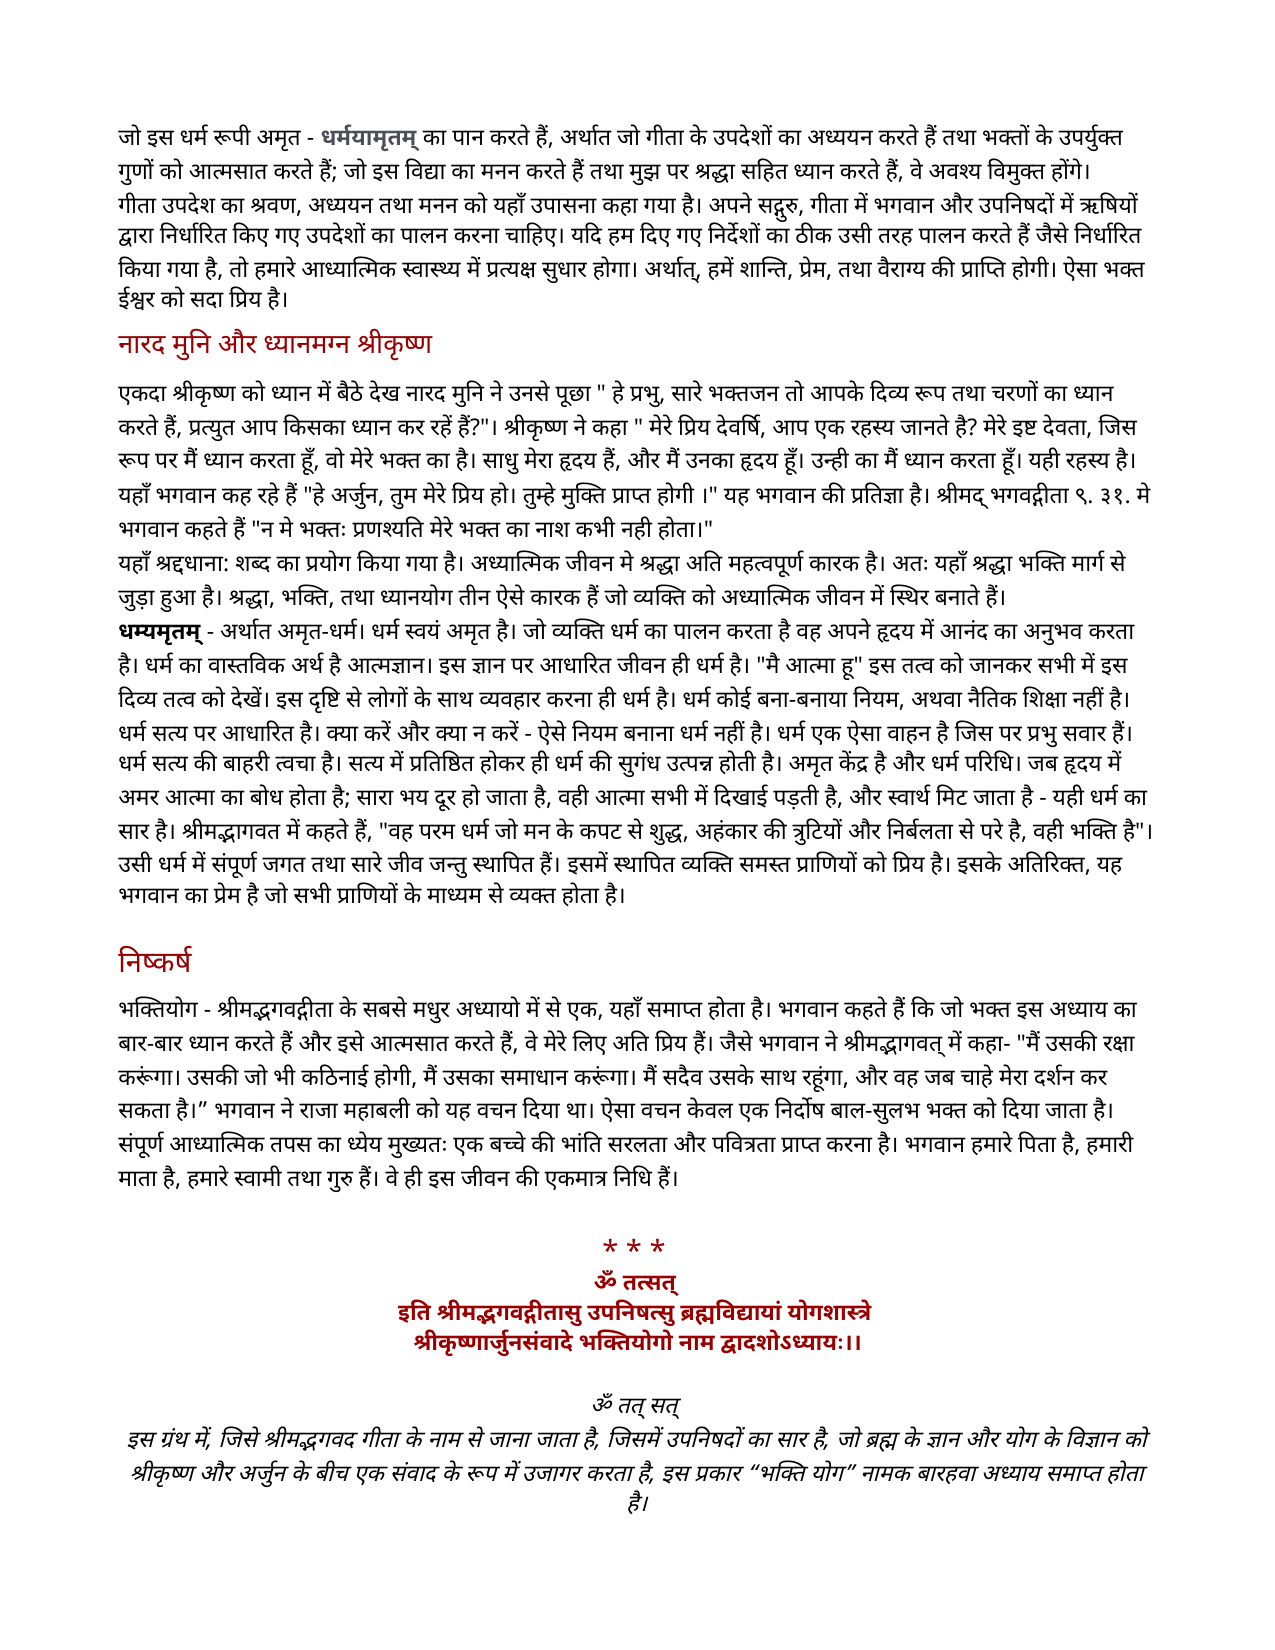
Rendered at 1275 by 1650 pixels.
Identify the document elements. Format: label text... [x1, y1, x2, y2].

text ॐ तत्सत् [118, 1269, 1157, 1299]
text यहाँ श्रद्दधाना: शब्द का प्रयोग किया गया है। अध्यात्मिक जीवन मे श्रद्धा अति महत्वपूर्ण कारक है। अतः यहाँ श्रद्धा भक्ति मार्ग से जुड़ा हुआ है। श्रद्धा, भक्ति, तथा ध्यानयोग तीन ऐसे कारक हैं जो व्यक्ति को अध्यात्मिक जीवन में स्थिर बनाते हैं। [118, 547, 1157, 614]
text धम्यमृतम् - अर्थात अमृत-धर्म। धर्म स्वयं अमृत है। जो व्यक्ति धर्म का पालन करता है वह अपने हृदय में आनंद का अनुभव करता है। धर्म का वास्तविक अर्थ है आत्मज्ञान। इस ज्ञान पर आधारित जीवन ही धर्म है। "मै आत्मा हू" इस तत्व को जानकर सभी में इस दिव्य तत्व को देखें। इस दृष्टि से लोगों के साथ व्यवहार करना ही धर्म है। धर्म कोई बना-बनाया नियम, अथवा नैतिक शिक्षा नहीं है। धर्म सत्य पर आधारित है। क्या करें और क्या न करें - ऐसे नियम बनाना धर्म नहीं है। धर्म एक ऐसा वाहन है जिस पर प्रभु सवार हैं। धर्म सत्य की बाहरी त्वचा है। सत्य में प्रतिष्ठित होकर ही धर्म की सुगंध उत्पन्न होती है। अमृत केंद्र है और धर्म परिधि। जब हृदय में अमर आत्मा का बोध होता है; सारा भय दूर हो जाता है, वही आत्मा सभी में दिखाई पड़ती है, और स्वार्थ मिट जाता है - यही धर्म का सार है। श्रीमद्भागवत में कहते हैं, "वह परम धर्म जो मन के कपट से शुद्ध, अहंकार की त्रुटियों और निर्बलता से परे है, वही भक्ति है"। उसी धर्म में संपूर्ण जगत तथा सारे जीव जन्तु स्थापित हैं। इसमें स्थापित व्यक्ति समस्त प्राणियों को प्रिय है। इसके अतिरिक्त, यह भगवान का प्रेम है जो सभी प्राणियों के माध्यम से व्यक्त होता है। [118, 614, 1157, 913]
text श्रीकृष्णार्जुनसंवादे भक्तियोगो नाम द्वादशो﻿ऽध्यायः।। [118, 1329, 1157, 1359]
text भक्तियोग - श्रीमद्भगवद्गीता के सबसे मधुर अध्यायो में से एक, यहाँ समाप्त होता है। भगवान कहते हैं कि जो भक्त इस अध्याय का बार-बार ध्यान करते हैं और इसे आत्मसात करते हैं, वे मेरे लिए अति प्रिय हैं। जैसे भगवान ने श्रीमद्भागवत् में कहा- "मैं उसकी रक्षा करूंगा। उसकी जो भी कठिनाई होगी, मैं उसका समाधान करूंगा। मैं सदैव उसके साथ रहूंगा, और वह जब चाहे मेरा दर्शन कर सकता है।” भगवान ने राजा महाबली को यह वचन दिया था। ऐसा वचन केवल एक निर्दोष बाल-सुलभ भक्त को दिया जाता है। संपूर्ण आध्यात्मिक तपस का ध्येय मुख्यतः एक बच्चे की भांति सरलता और पवित्रता प्राप्त करना है। भगवान हमारे पिता है, हमारी माता है, हमारे स्वामी तथा गुरु हैं। वे ही इस जीवन की एकमात्र निधि हैं। [118, 993, 1157, 1196]
subtitle निष्कर्ष [118, 946, 1157, 984]
text * * * [118, 1230, 1157, 1269]
text इति श्रीमद्भगवद्गीतासु उपनिषत्सु ब्रह्मविद्यायां योगशास्त्रे [118, 1299, 1157, 1329]
text इस ग्रंथ में, जिसे श्रीमद्भगवद गीता के नाम से जाना जाता है, जिसमें उपनिषदों का सार है, जो ब्रह्म के ज्ञान और योग के विज्ञान को श्रीकृष्ण और अर्जुन के बीच एक संवाद के रूप में उजागर करता है, इस प्रकार “भक्ति योग” नामक बारहवा अध्याय समाप्त होता है। [118, 1423, 1157, 1521]
text जो इस धर्म रूपी अमृत - धर्मयामृतम् का पान करते हैं, अर्थात जो गीता के उपदेशों का अध्ययन करते हैं तथा भक्तों के उपर्युक्त गुणों को आत्मसात करते हैं; जो इस विद्या का मनन करते हैं तथा मुझ पर श्रद्धा सहित ध्यान करते हैं, वे अवश्य विमुक्त होंगे। [118, 118, 1157, 189]
text यहाँ भगवान कह रहे हैं "हे अर्जुन, तुम मेरे प्रिय हो। तुम्हे मुक्ति प्राप्त होगी ।" यह भगवान की प्रतिज्ञा है। श्रीमद् भगवद्गीता ९. ३१. मे भगवान कहते हैं "न मे भक्तः प्रणश्यति मेरे भक्त का नाश कभी नही होता।" [118, 479, 1157, 547]
text गीता उपदेश का श्रवण, अध्ययन तथा मनन को यहाँ उपासना कहा गया है। अपने सद्गुरु, गीता में भगवान और उपनिषदों में ऋषियों द्वारा निर्धारित किए गए उपदेशों का पालन करना चाहिए। यदि हम दिए गए निर्देशों का ठीक उसी तरह पालन करते हैं जैसे निर्धारित किया गया है, तो हमारे आध्यात्मिक स्वास्थ्य में प्रत्यक्ष सुधार होगा। अर्थात्, हमें शान्ति, प्रेम, तथा वैराग्य की प्राप्ति होगी। ऐसा भक्त ईश्वर को सदा प्रिय है। [118, 189, 1157, 316]
text ॐ तत् सत् [118, 1393, 1157, 1423]
subtitle नारद मुनि और ध्यानमग्न श्रीकृष्ण [118, 329, 1157, 364]
text एकदा श्रीकृष्ण को ध्यान में बैठे देख नारद मुनि ने उनसे पूछा " हे प्रभु, सारे भक्तजन तो आपके दिव्य रूप तथा चरणों का ध्यान करते हैं, प्रत्युत आप किसका ध्यान कर रहें हैं?"। श्रीकृष्ण ने कहा " मेरे प्रिय देवर्षि, आप एक रहस्य जानते है? मेरे इष्ट देवता, जिस रूप पर मैं ध्यान करता हूँ, वो मेरे भक्त का है। साधु मेरा हृदय हैं, और मैं उनका हृदय हूँ। उन्ही का मैं ध्यान करता हूँ। यही रहस्य है। [118, 377, 1157, 479]
